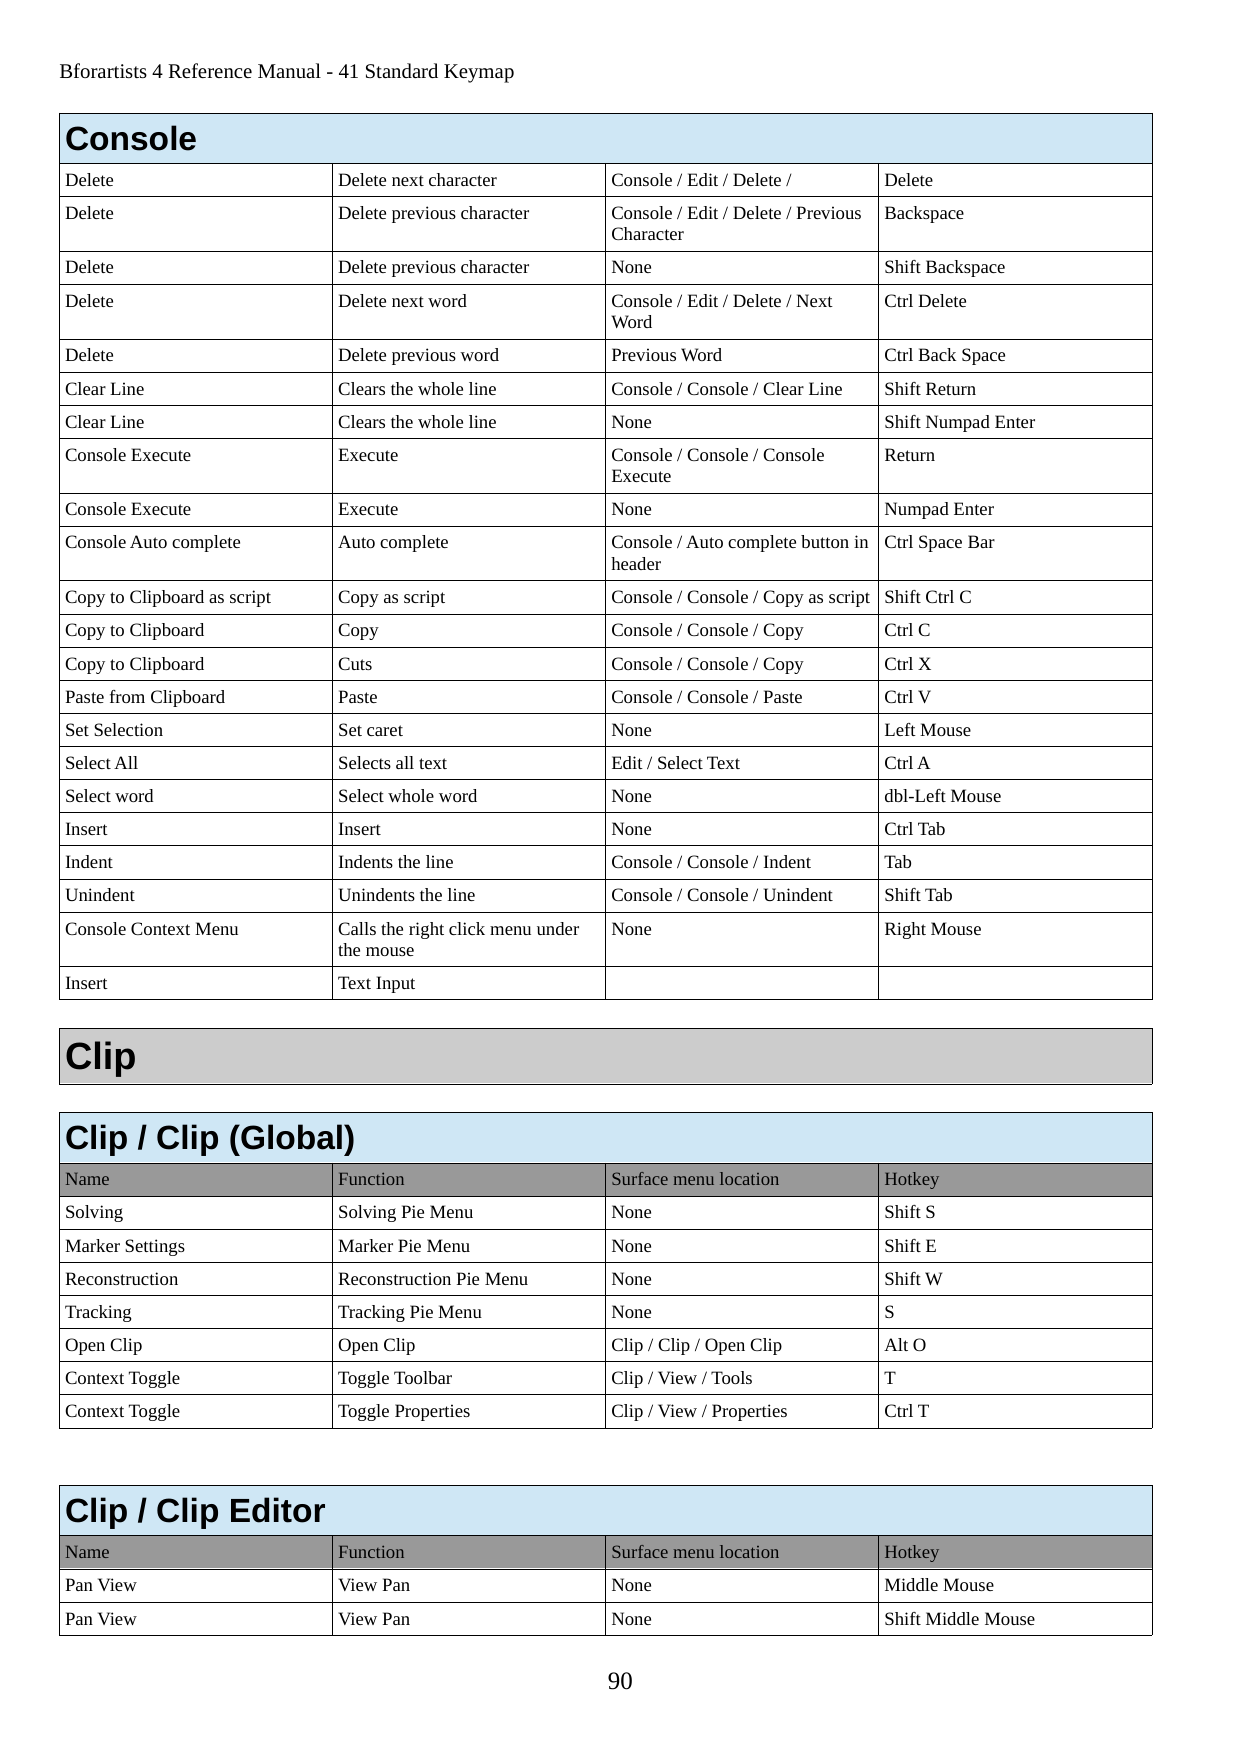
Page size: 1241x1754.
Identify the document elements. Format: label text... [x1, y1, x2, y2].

table_cell Previous Word [606, 340, 878, 372]
table_cell Console / Auto complete button in header [606, 527, 878, 580]
table_cell Delete next character [333, 164, 605, 196]
table_cell Console / Edit / Delete / Next Word [606, 285, 878, 338]
table_cell Tracking [60, 1296, 332, 1328]
table_cell None [606, 1603, 878, 1635]
table_cell Delete [879, 164, 1152, 196]
table_cell View Pan [333, 1570, 605, 1602]
table_cell Shift S [879, 1197, 1152, 1229]
table_cell View Pan [333, 1603, 605, 1635]
table_cell Copy as script [333, 581, 605, 613]
table_cell Clears the whole line [333, 373, 605, 405]
table_cell Reconstruction [60, 1263, 332, 1295]
table_cell Solving [60, 1197, 332, 1229]
table_cell Numpad Enter [879, 494, 1152, 526]
table_cell Clip / View / Properties [606, 1395, 878, 1427]
table_cell Console / Console / Unindent [606, 880, 878, 912]
table_cell Select whole word [333, 780, 605, 812]
table_cell Shift W [879, 1263, 1152, 1295]
table_cell Context Toggle [60, 1395, 332, 1427]
table_cell Delete previous word [333, 340, 605, 372]
table_cell Pan View [60, 1570, 332, 1602]
table_cell Edit / Select Text [606, 747, 878, 779]
table_cell Delete next word [333, 285, 605, 338]
table_cell Auto complete [333, 527, 605, 580]
table_header Console [60, 114, 1152, 163]
table_cell Delete [60, 340, 332, 372]
table_cell Shift Backspace [879, 252, 1152, 284]
table_cell Console Auto complete [60, 527, 332, 580]
table_cell Right Mouse [879, 913, 1152, 966]
table_cell None [606, 252, 878, 284]
table_cell Cuts [333, 648, 605, 680]
table_cell None [606, 813, 878, 845]
table_header Clip / Clip Editor [60, 1486, 1152, 1535]
table_cell None [606, 406, 878, 438]
table_cell None [606, 913, 878, 966]
table_cell Select word [60, 780, 332, 812]
table_header Clip / Clip (Global) [60, 1113, 1152, 1162]
table_cell Console / Console / Indent [606, 846, 878, 878]
table_cell None [606, 1296, 878, 1328]
table_cell None [606, 1263, 878, 1295]
table_cell dbl-Left Mouse [879, 780, 1152, 812]
table_cell Alt O [879, 1329, 1152, 1361]
table_cell Delete previous character [333, 252, 605, 284]
table_cell Shift Ctrl C [879, 581, 1152, 613]
table_cell Set caret [333, 714, 605, 746]
table_cell None [606, 494, 878, 526]
table_cell Delete previous character [333, 197, 605, 251]
table_cell Shift Return [879, 373, 1152, 405]
table_cell Clip / View / Tools [606, 1362, 878, 1394]
table_cell Clear Line [60, 406, 332, 438]
table_cell Copy to Clipboard as script [60, 581, 332, 613]
table_cell Open Clip [60, 1329, 332, 1361]
table_cell Shift E [879, 1230, 1152, 1262]
table_cell Paste from Clipboard [60, 681, 332, 713]
table_cell Delete [60, 164, 332, 196]
table_cell Marker Pie Menu [333, 1230, 605, 1262]
table_cell Shift Middle Mouse [879, 1603, 1152, 1635]
table_cell Execute [333, 494, 605, 526]
table_cell Middle Mouse [879, 1570, 1152, 1602]
table_cell Ctrl C [879, 615, 1152, 647]
table_cell None [606, 1230, 878, 1262]
table_cell Copy [333, 615, 605, 647]
table_cell Clip / Clip / Open Clip [606, 1329, 878, 1361]
table_cell Insert [60, 967, 332, 999]
table_cell Clears the whole line [333, 406, 605, 438]
table_cell Console Execute [60, 494, 332, 526]
table_cell Surface menu location [606, 1164, 878, 1196]
table_cell Ctrl Back Space [879, 340, 1152, 372]
table_cell Indent [60, 846, 332, 878]
table_cell Text Input [333, 967, 605, 999]
table_cell Ctrl T [879, 1395, 1152, 1427]
table_cell Toggle Properties [333, 1395, 605, 1427]
table_cell Backspace [879, 197, 1152, 251]
table_cell Ctrl Space Bar [879, 527, 1152, 580]
table_cell Console / Edit / Delete / [606, 164, 878, 196]
table_cell [879, 967, 1152, 999]
table_cell Shift Numpad Enter [879, 406, 1152, 438]
table_cell T [879, 1362, 1152, 1394]
table_cell Tab [879, 846, 1152, 878]
table_cell Function [333, 1536, 605, 1568]
table_cell Console Context Menu [60, 913, 332, 966]
table_cell Calls the right click menu under the mouse [333, 913, 605, 966]
table_cell Console / Console / Paste [606, 681, 878, 713]
table_cell Context Toggle [60, 1362, 332, 1394]
table_cell None [606, 780, 878, 812]
table_cell Function [333, 1164, 605, 1196]
table_cell Console / Console / Copy as script [606, 581, 878, 613]
table_cell Paste [333, 681, 605, 713]
table_header Clip [60, 1029, 1152, 1083]
table_cell Console / Edit / Delete / Previous Character [606, 197, 878, 251]
table_cell Indents the line [333, 846, 605, 878]
table_cell Hotkey [879, 1164, 1152, 1196]
table_cell Solving Pie Menu [333, 1197, 605, 1229]
table_cell Console / Console / Clear Line [606, 373, 878, 405]
table_cell Name [60, 1164, 332, 1196]
table_cell Ctrl A [879, 747, 1152, 779]
table_cell Unindents the line [333, 880, 605, 912]
table_cell Console / Console / Copy [606, 648, 878, 680]
table_cell Copy to Clipboard [60, 648, 332, 680]
table_cell Shift Tab [879, 880, 1152, 912]
table_cell Delete [60, 285, 332, 338]
table_cell [606, 967, 878, 999]
table_cell Pan View [60, 1603, 332, 1635]
table_cell Name [60, 1536, 332, 1568]
table_cell Insert [333, 813, 605, 845]
table_cell Clear Line [60, 373, 332, 405]
table_cell Surface menu location [606, 1536, 878, 1568]
table_cell Tracking Pie Menu [333, 1296, 605, 1328]
table_cell Ctrl X [879, 648, 1152, 680]
table_cell Select All [60, 747, 332, 779]
table_cell Delete [60, 252, 332, 284]
table_cell Console / Console / Console Execute [606, 439, 878, 492]
table_cell Ctrl Delete [879, 285, 1152, 338]
table_cell Marker Settings [60, 1230, 332, 1262]
table_cell None [606, 1197, 878, 1229]
table_cell Left Mouse [879, 714, 1152, 746]
table_cell Delete [60, 197, 332, 251]
table_cell Selects all text [333, 747, 605, 779]
table_cell Console Execute [60, 439, 332, 492]
table_cell Execute [333, 439, 605, 492]
table_cell Console / Console / Copy [606, 615, 878, 647]
table_cell S [879, 1296, 1152, 1328]
table_cell Open Clip [333, 1329, 605, 1361]
table_cell Toggle Toolbar [333, 1362, 605, 1394]
table_cell Unindent [60, 880, 332, 912]
table_cell None [606, 1570, 878, 1602]
table_cell None [606, 714, 878, 746]
table_cell Copy to Clipboard [60, 615, 332, 647]
table_cell Insert [60, 813, 332, 845]
table_cell Return [879, 439, 1152, 492]
table_cell Ctrl V [879, 681, 1152, 713]
table_cell Hotkey [879, 1536, 1152, 1568]
table_cell Set Selection [60, 714, 332, 746]
table_cell Reconstruction Pie Menu [333, 1263, 605, 1295]
table_cell Ctrl Tab [879, 813, 1152, 845]
